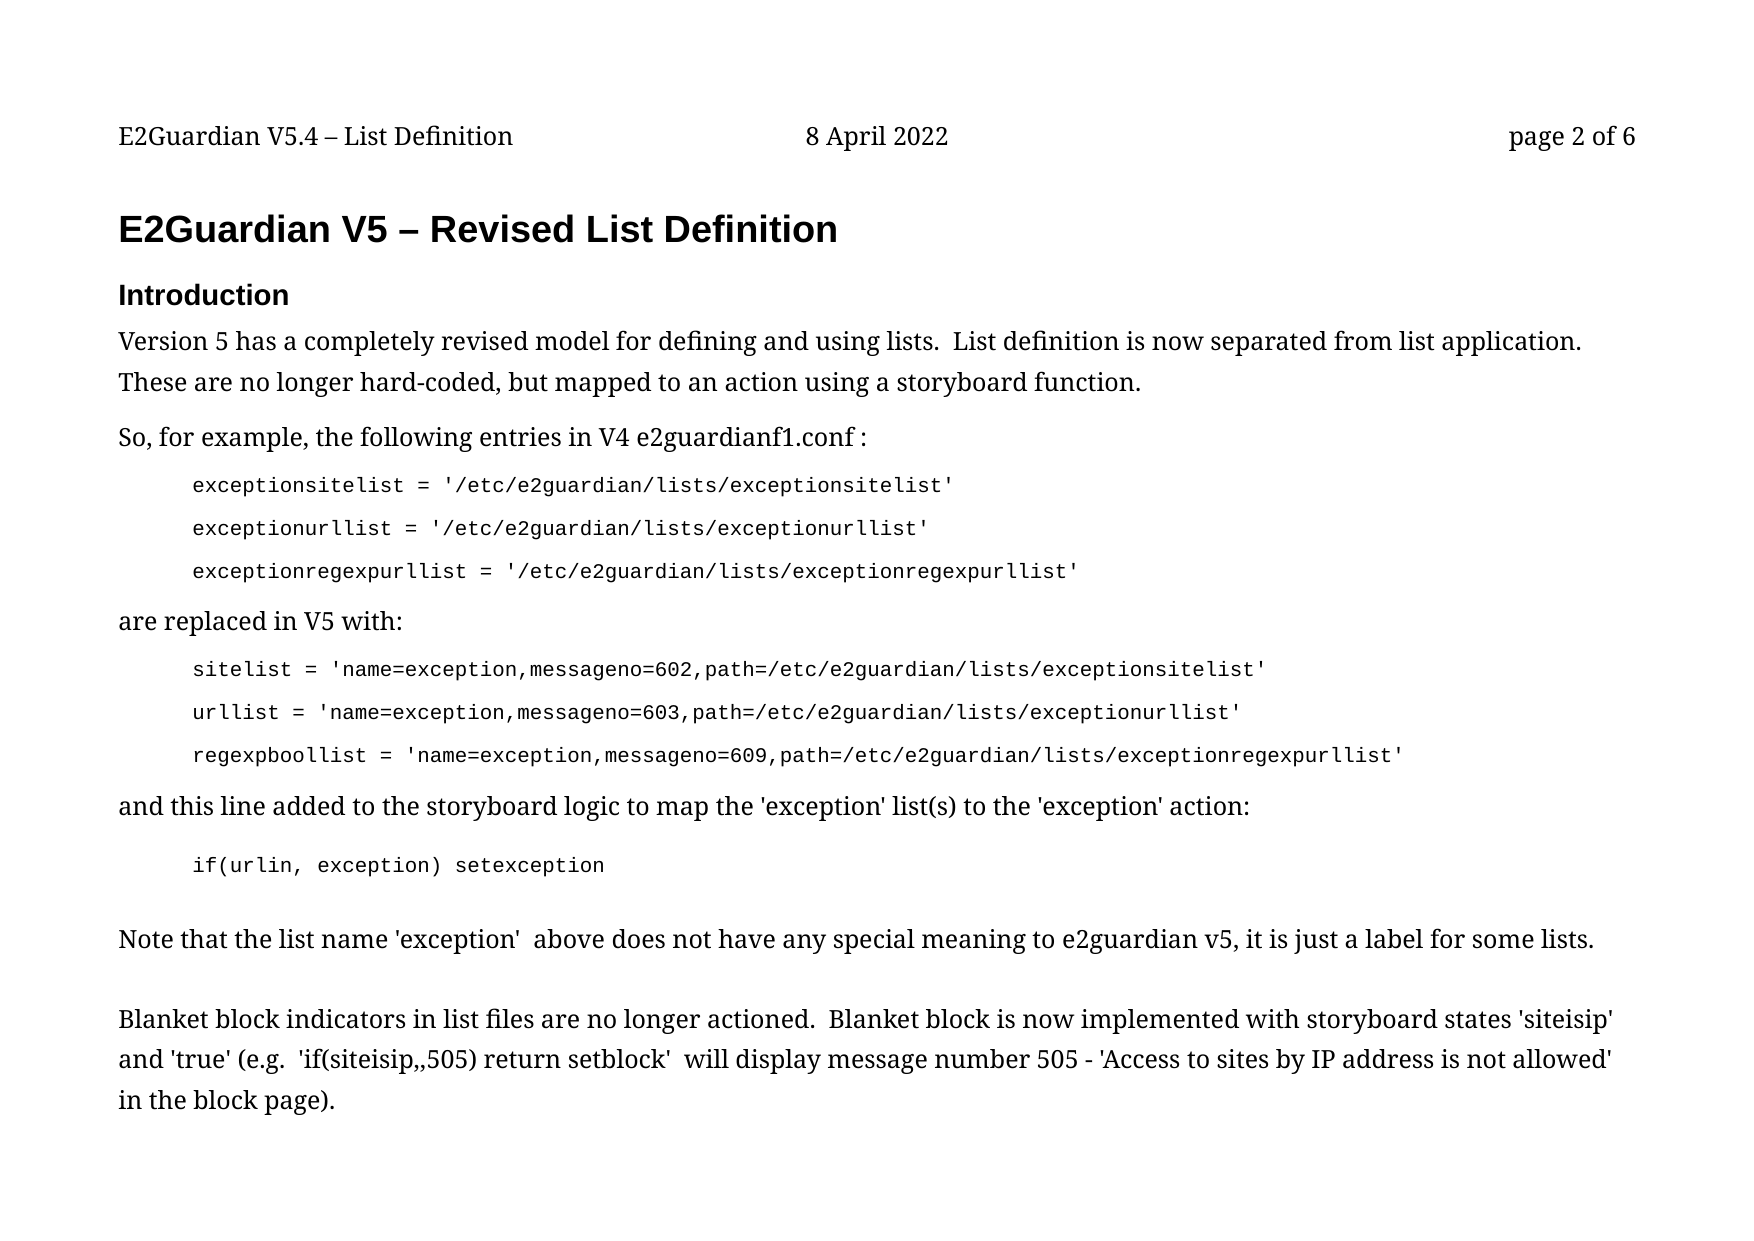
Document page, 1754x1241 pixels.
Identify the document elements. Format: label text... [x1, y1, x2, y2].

text Version 5 has a completely revised model for defining and using lists. List definition is now separated from list application. These are no longer hard-coded, but mapped to an action using a storyboard function. [118, 324, 1636, 398]
text exceptionurllist = '/etc/e2guardian/lists/exceptionurllist' [192, 518, 1636, 542]
text Blanket block indicators in list files are no longer actioned. Blanket block is now implemented with storyboard states 'siteisip' and 'true' (e.g. 'if(siteisip,,505) return setblock' will display message number 505 - 'Access to sites by IP address is not allowed' in the block page). [118, 1001, 1636, 1117]
text Note that the list name 'exception' above does not have any special meaning to e2guardian v5, it is just a label for some lists. [118, 922, 1636, 956]
text So, for example, the following entries in V4 e2guardianf1.conf : [118, 420, 1636, 454]
text exceptionregexpurllist = '/etc/e2guardian/lists/exceptionregexpurllist' [192, 561, 1636, 585]
text and this line added to the storyboard logic to map the 'exception' list(s) to the 'exception' action: [118, 788, 1636, 822]
text regexpboollist = 'name=exception,messageno=609,path=/etc/e2guardian/lists/exceptionregexpurllist' [192, 745, 1636, 769]
subtitle E2Guardian V5 – Revised List Definition [118, 207, 1636, 250]
text if(urlin, exception) setexception [192, 856, 1636, 879]
text sitelist = 'name=exception,messageno=602,path=/etc/e2guardian/lists/exceptionsitelist' [192, 659, 1636, 683]
text are replaced in V5 with: [118, 604, 1636, 638]
text exceptionsitelist = '/etc/e2guardian/lists/exceptionsitelist' [192, 475, 1636, 499]
subtitle Introduction [118, 277, 1636, 311]
text urllist = 'name=exception,messageno=603,path=/etc/e2guardian/lists/exceptionurllist' [192, 702, 1636, 726]
